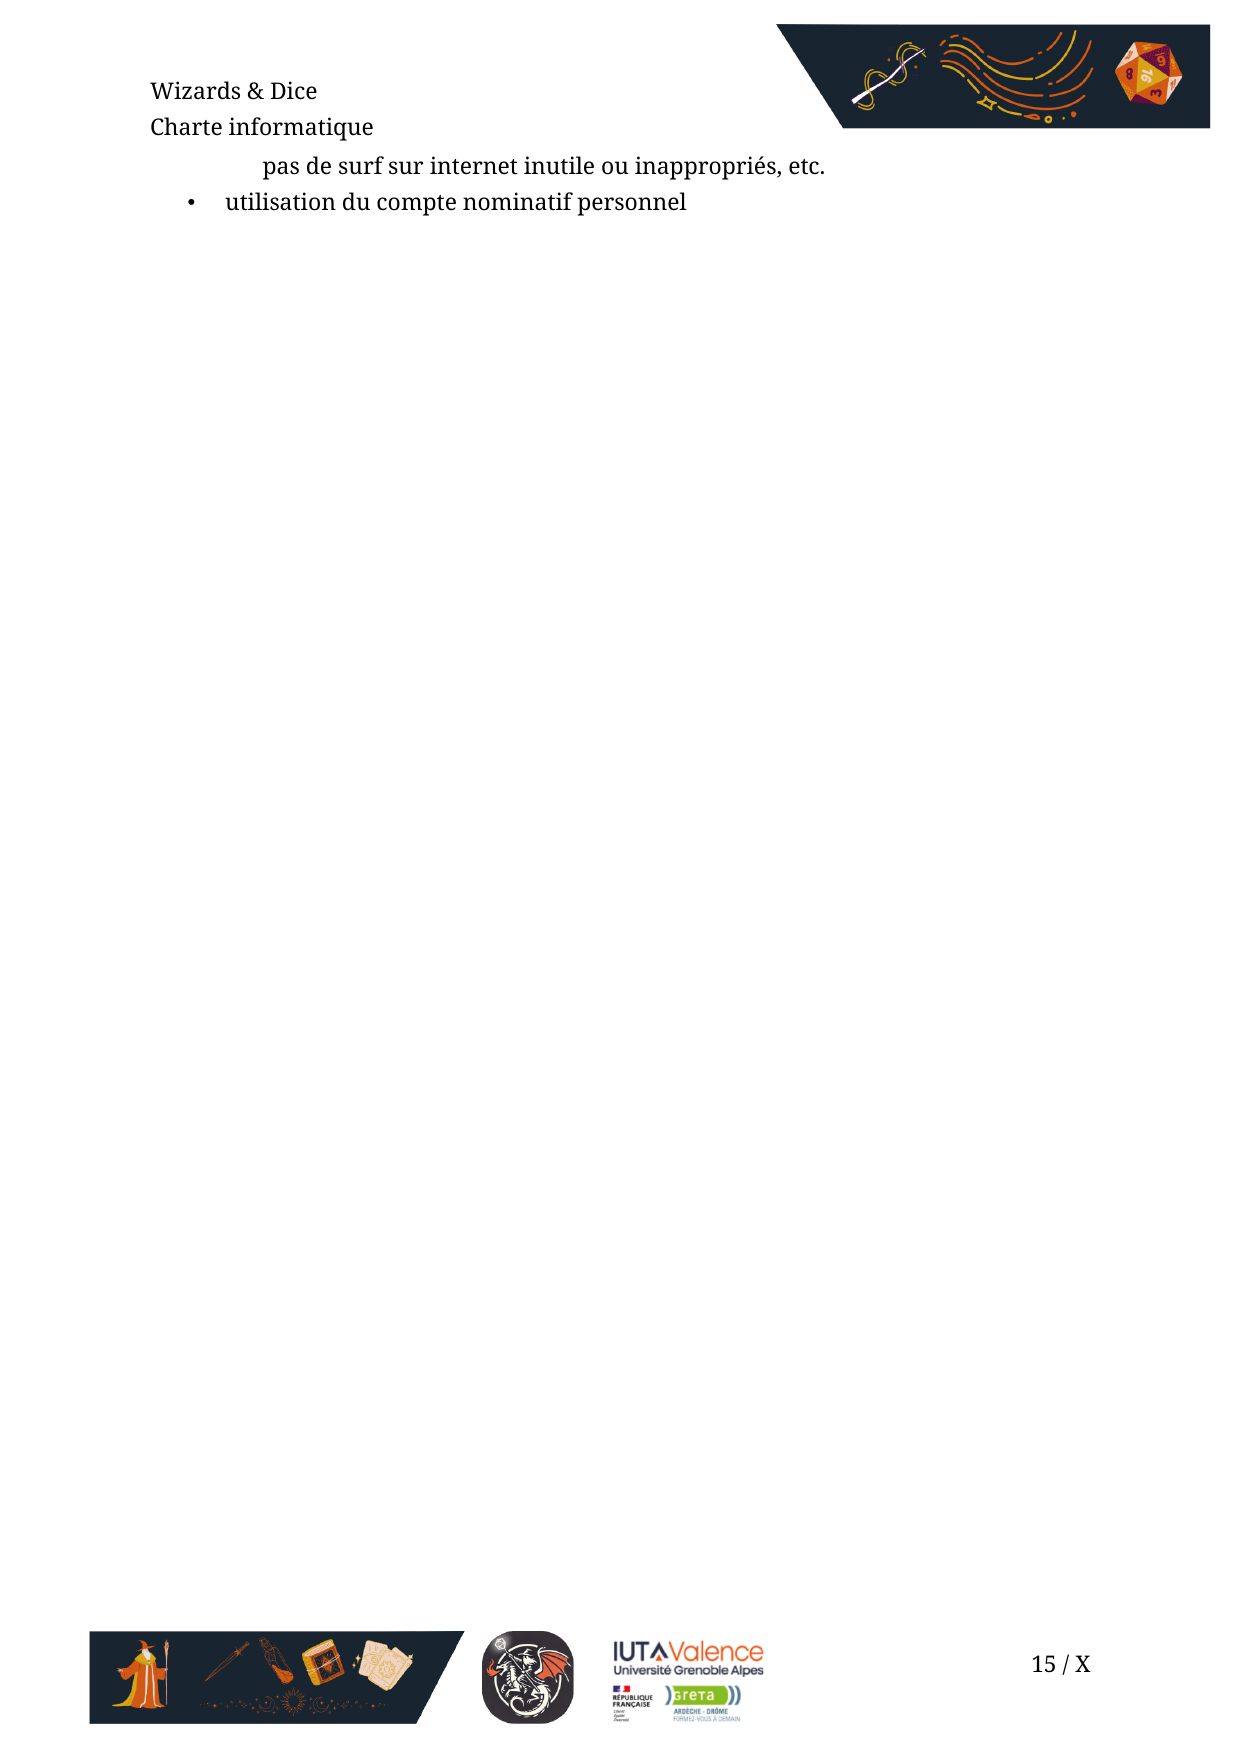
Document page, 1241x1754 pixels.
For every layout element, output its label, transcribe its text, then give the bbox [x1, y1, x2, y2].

list utilisation du compte nominatif personnel [187, 186, 1090, 217]
picture [81, 1620, 788, 1733]
list pas de surf sur internet inutile ou inappropriés, etc. [225, 150, 1090, 181]
picture [771, 21, 1218, 131]
